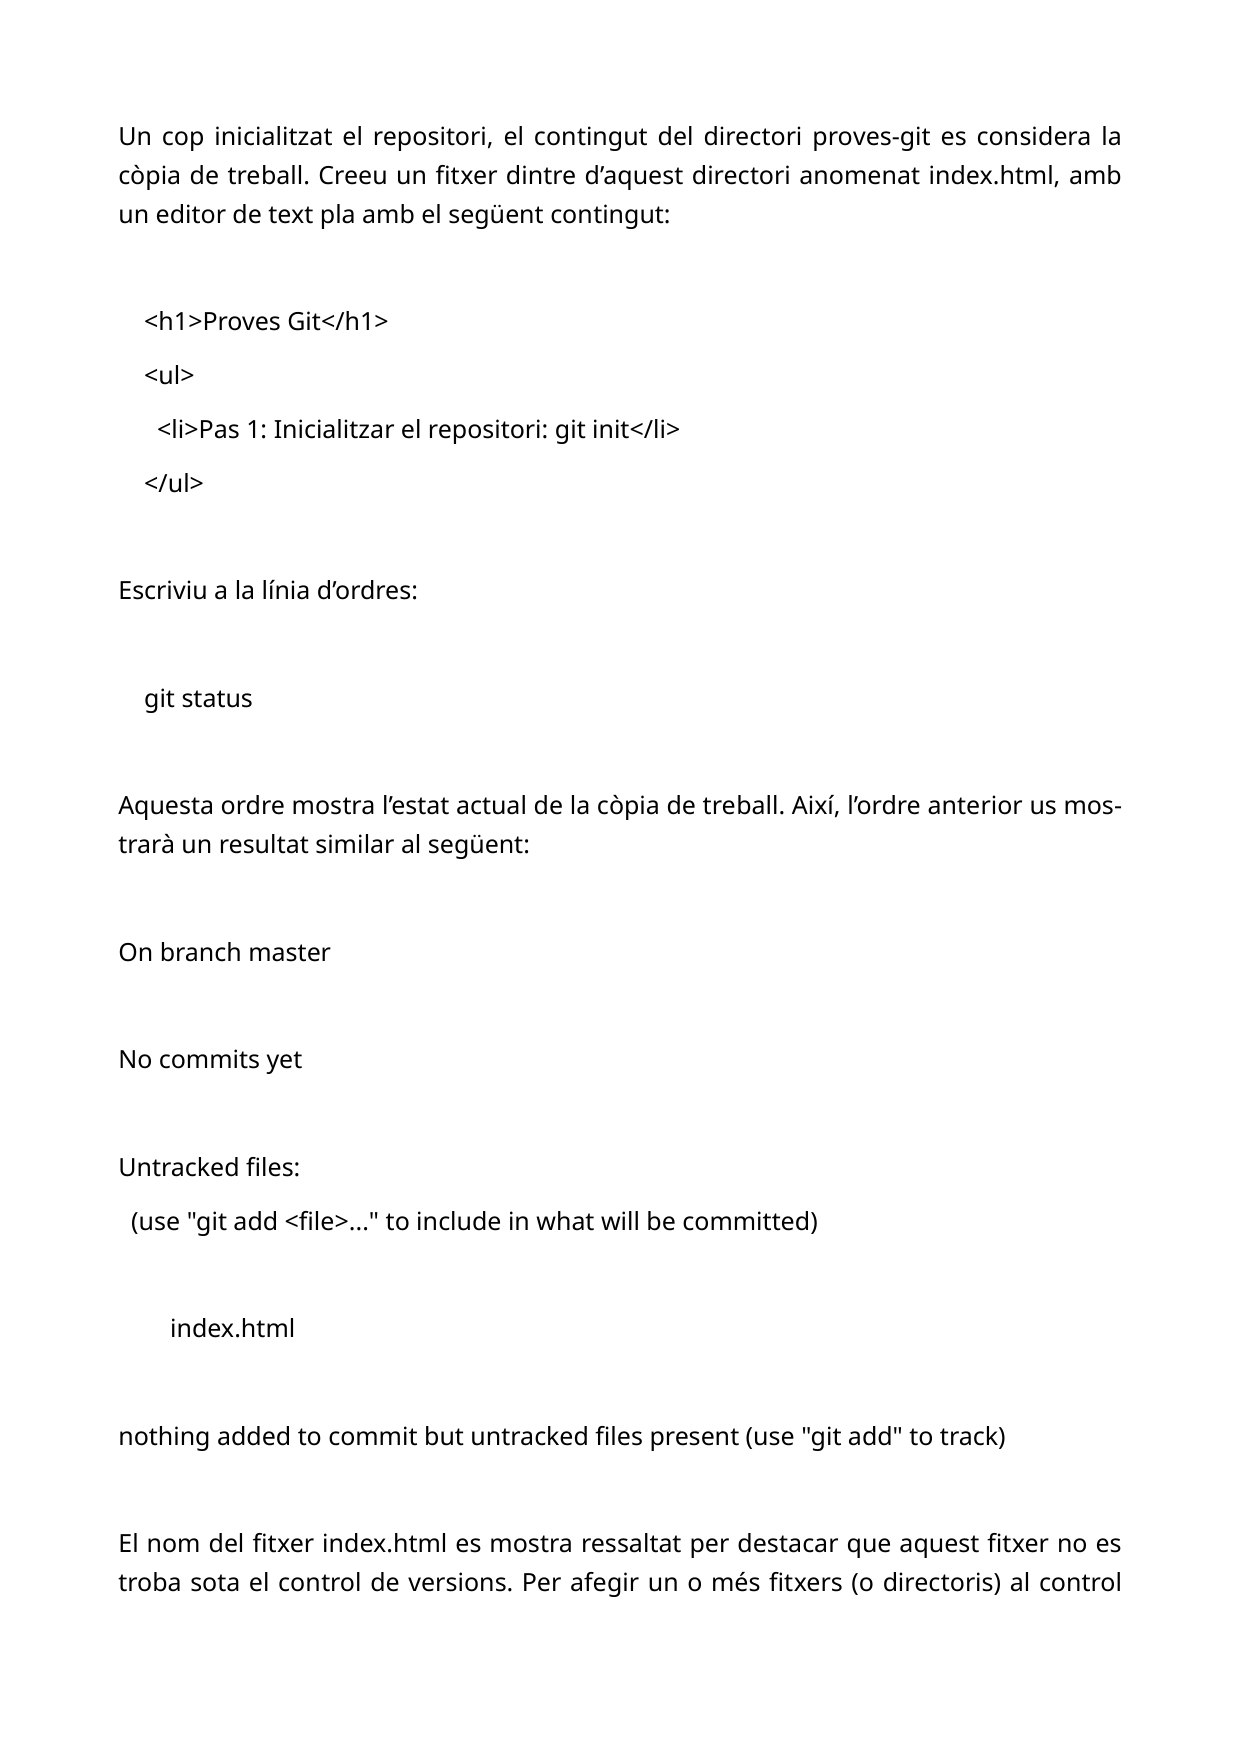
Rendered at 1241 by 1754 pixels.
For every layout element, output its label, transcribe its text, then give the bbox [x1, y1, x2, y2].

text <li>Pas 1: Inicialitzar el repositori: git init</li> [118, 411, 1122, 446]
text No commits yet [118, 1042, 1122, 1076]
text Escri­viu a la línia d’ordres: [118, 573, 1122, 607]
text Un cop ini­ci­a­lit­zat el repo­si­tori, el con­tin­gut del direc­tori pro­ves-git es con­si­dera la còpia de tre­ball. Creeu un fit­xer din­tre d’aquest direc­tori ano­me­nat index.​html, amb un edi­tor de text pla amb el següent con­tin­gut: [118, 118, 1122, 231]
text git status [118, 680, 1122, 714]
text Aquesta ordre mos­tra l’estat actual de la còpia de tre­ball. Així, l’ordre ante­rior us mos­trarà un resul­tat simi­lar al següent: [118, 788, 1122, 861]
text (use "git add <file>..." to include in what will be committed) [118, 1203, 1122, 1237]
text <h1>Proves Git</h1> [118, 304, 1122, 338]
text On branch master [118, 934, 1122, 968]
text Untracked files: [118, 1149, 1122, 1183]
text </ul> [118, 465, 1122, 499]
text nothing added to commit but untracked files present (use "git add" to track) [118, 1418, 1122, 1452]
text <ul> [118, 358, 1122, 392]
text index.html [118, 1311, 1122, 1345]
text El nom del fit­xer index.​html es mos­tra res­sal­tat per des­ta­car que aquest fit­xer no es troba sota el con­trol de ver­si­ons. Per afe­gir un o més fit­xers (o direc­to­ris) al con­trol [118, 1526, 1122, 1599]
